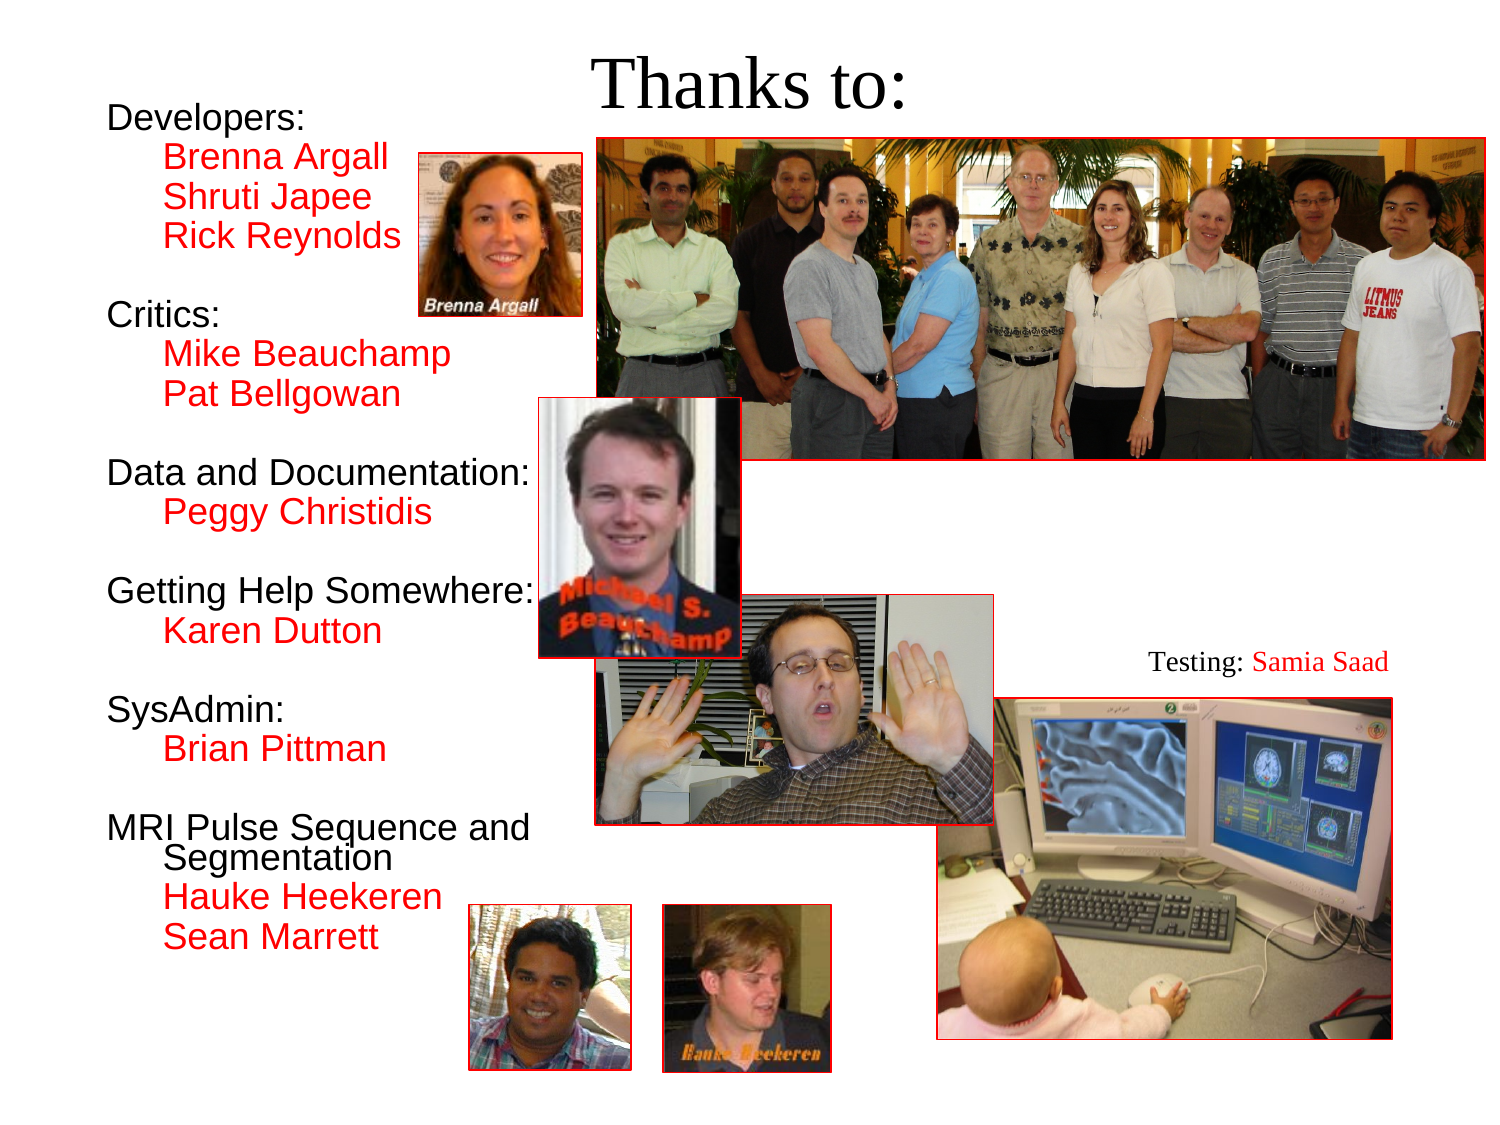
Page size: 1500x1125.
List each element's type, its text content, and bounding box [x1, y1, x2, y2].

picture [469, 996, 631, 1070]
title Thanks to: [112, 24, 1388, 137]
picture [597, 138, 1485, 460]
picture [663, 905, 831, 1072]
picture [419, 153, 582, 316]
picture [937, 698, 1392, 1039]
list Developers: Brenna Argall Shruti Japee Rick Reynolds Critics: Mike Beauchamp Pat Bellgowan Data and Documentation: Peggy Christidis Getting Help Somewhere: Karen Dutton SysAdmin: Brian Pittman MRI Pulse Sequence and Segmentation Hauke Heekeren Sean Marrett [91, 86, 717, 996]
picture [595, 595, 993, 825]
text_box Testing: Samia Saad [1133, 636, 1500, 687]
picture [539, 398, 741, 658]
